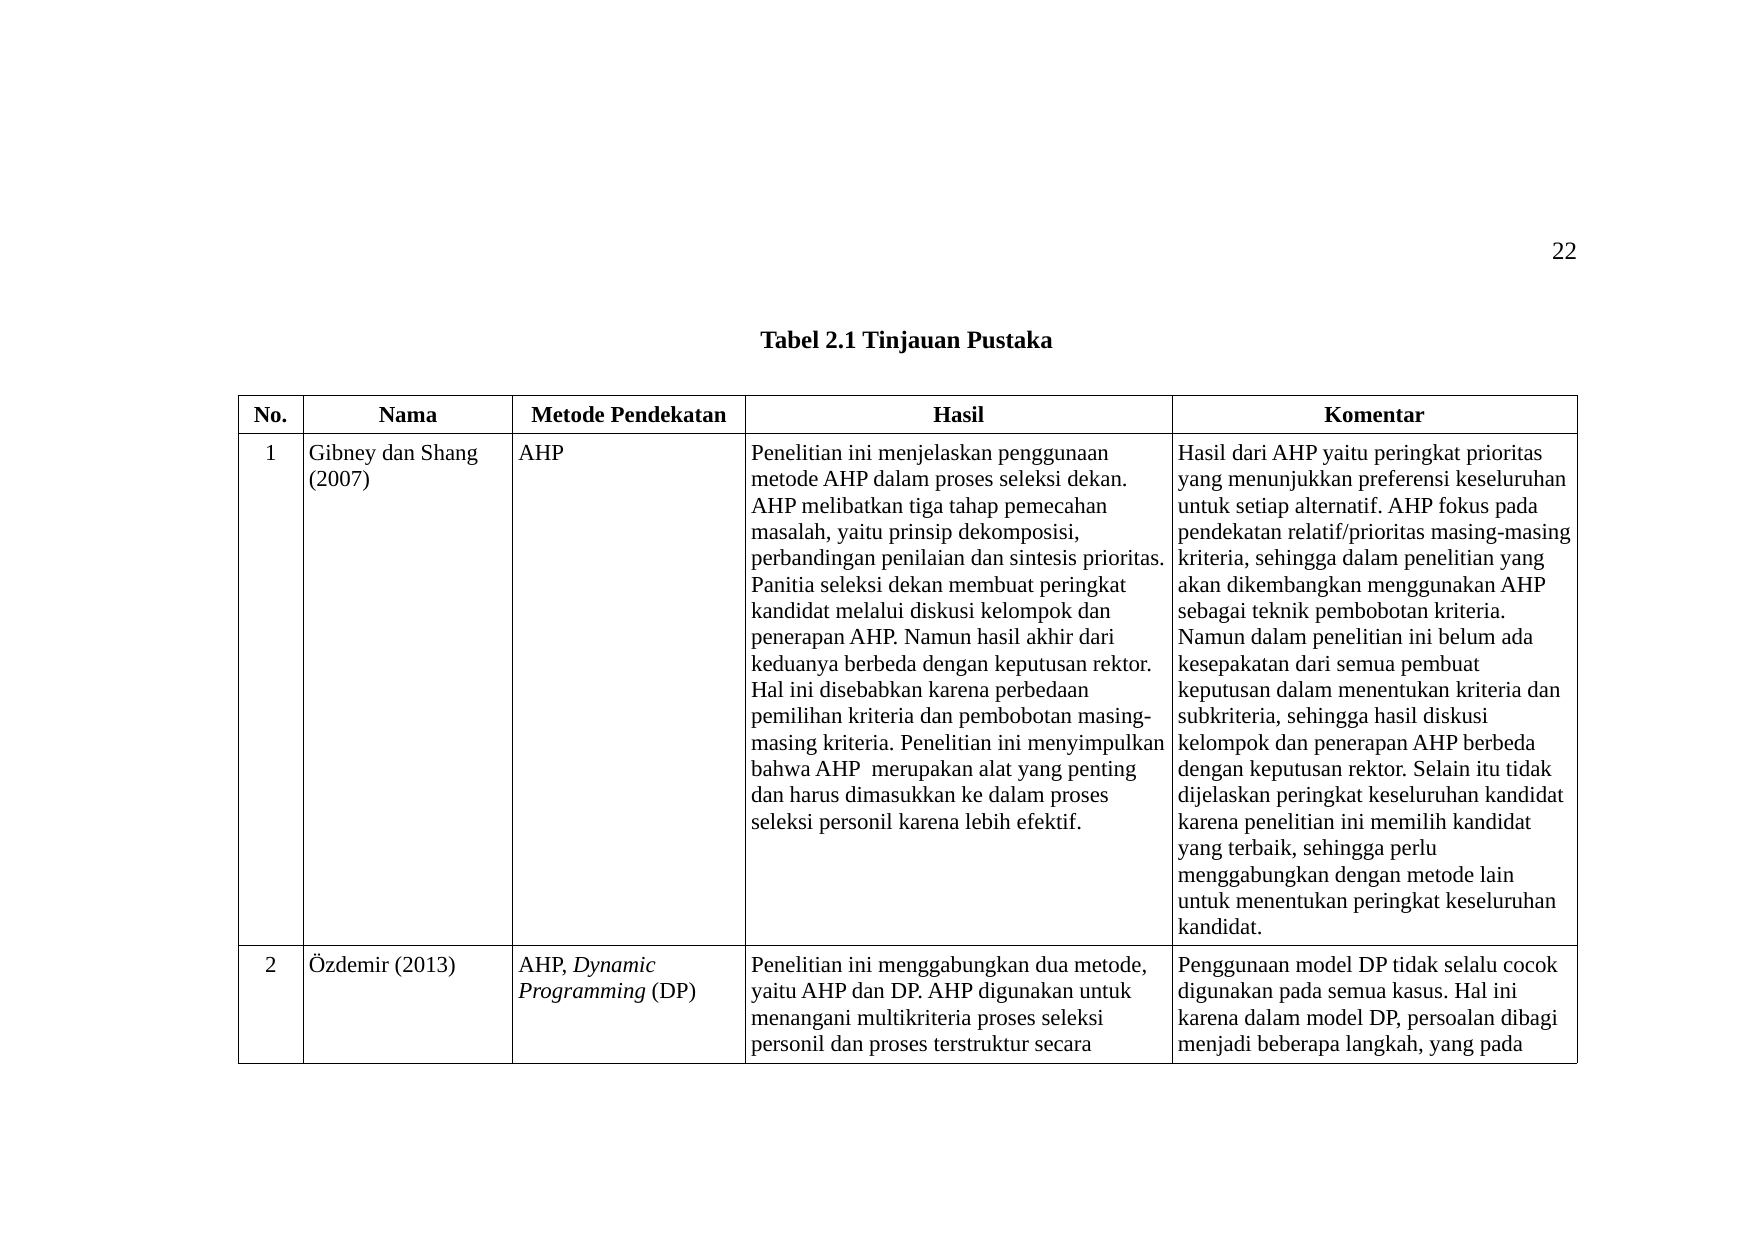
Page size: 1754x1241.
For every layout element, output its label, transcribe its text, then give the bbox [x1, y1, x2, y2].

table_cell Penelitian ini menjelaskan penggunaan metode AHP dalam proses seleksi dekan. AHP melibatkan tiga tahap pemecahan masalah, yaitu prinsip dekomposisi, perbandingan penilaian dan sintesis prioritas. Panitia seleksi dekan membuat peringkat kandidat melalui diskusi kelompok dan penerapan AHP. Namun hasil akhir dari keduanya berbeda dengan keputusan rektor. Hal ini disebabkan karena perbedaan pemilihan kriteria dan pembobotan masing-masing kriteria. Penelitian ini menyimpulkan bahwa AHP merupakan alat yang penting dan harus dimasukkan ke dalam proses seleksi personil karena lebih efektif. [746, 434, 1172, 945]
table_header Komentar [1173, 396, 1577, 433]
table_cell 2 [239, 946, 303, 1062]
table_cell Penggunaan model DP tidak selalu cocok digunakan pada semua kasus. Hal ini karena dalam model DP, persoalan dibagi menjadi beberapa langkah, yang pada [1173, 946, 1577, 1062]
table_cell Penelitian ini menggabungkan dua metode, yaitu AHP dan DP. AHP digunakan untuk menangani multikriteria proses seleksi personil dan proses terstruktur secara [746, 946, 1172, 1062]
table_header Metode Pendekatan [513, 396, 745, 433]
table_cell Gibney dan Shang (2007) [304, 434, 512, 945]
table_cell 1 [239, 434, 303, 945]
table_cell AHP [513, 434, 745, 945]
table_header Nama [304, 396, 512, 433]
table_header Hasil [746, 396, 1172, 433]
table_header No. [239, 396, 303, 433]
text Tabel 2.1 Tinjauan Pustaka [236, 325, 1577, 354]
table_cell Özdemir (2013) [304, 946, 512, 1062]
table_cell Hasil dari AHP yaitu peringkat prioritas yang menunjukkan preferensi keseluruhan untuk setiap alternatif. AHP fokus pada pendekatan relatif/prioritas masing-masing kriteria, sehingga dalam penelitian yang akan dikembangkan menggunakan AHP sebagai teknik pembobotan kriteria. Namun dalam penelitian ini belum ada kesepakatan dari semua pembuat keputusan dalam menentukan kriteria dan subkriteria, sehingga hasil diskusi kelompok dan penerapan AHP berbeda dengan keputusan rektor. Selain itu tidak dijelaskan peringkat keseluruhan kandidat karena penelitian ini memilih kandidat yang terbaik, sehingga perlu menggabungkan dengan metode lain untuk menentukan peringkat keseluruhan kandidat. [1173, 434, 1577, 945]
table_cell AHP, Dynamic Programming (DP) [513, 946, 745, 1062]
